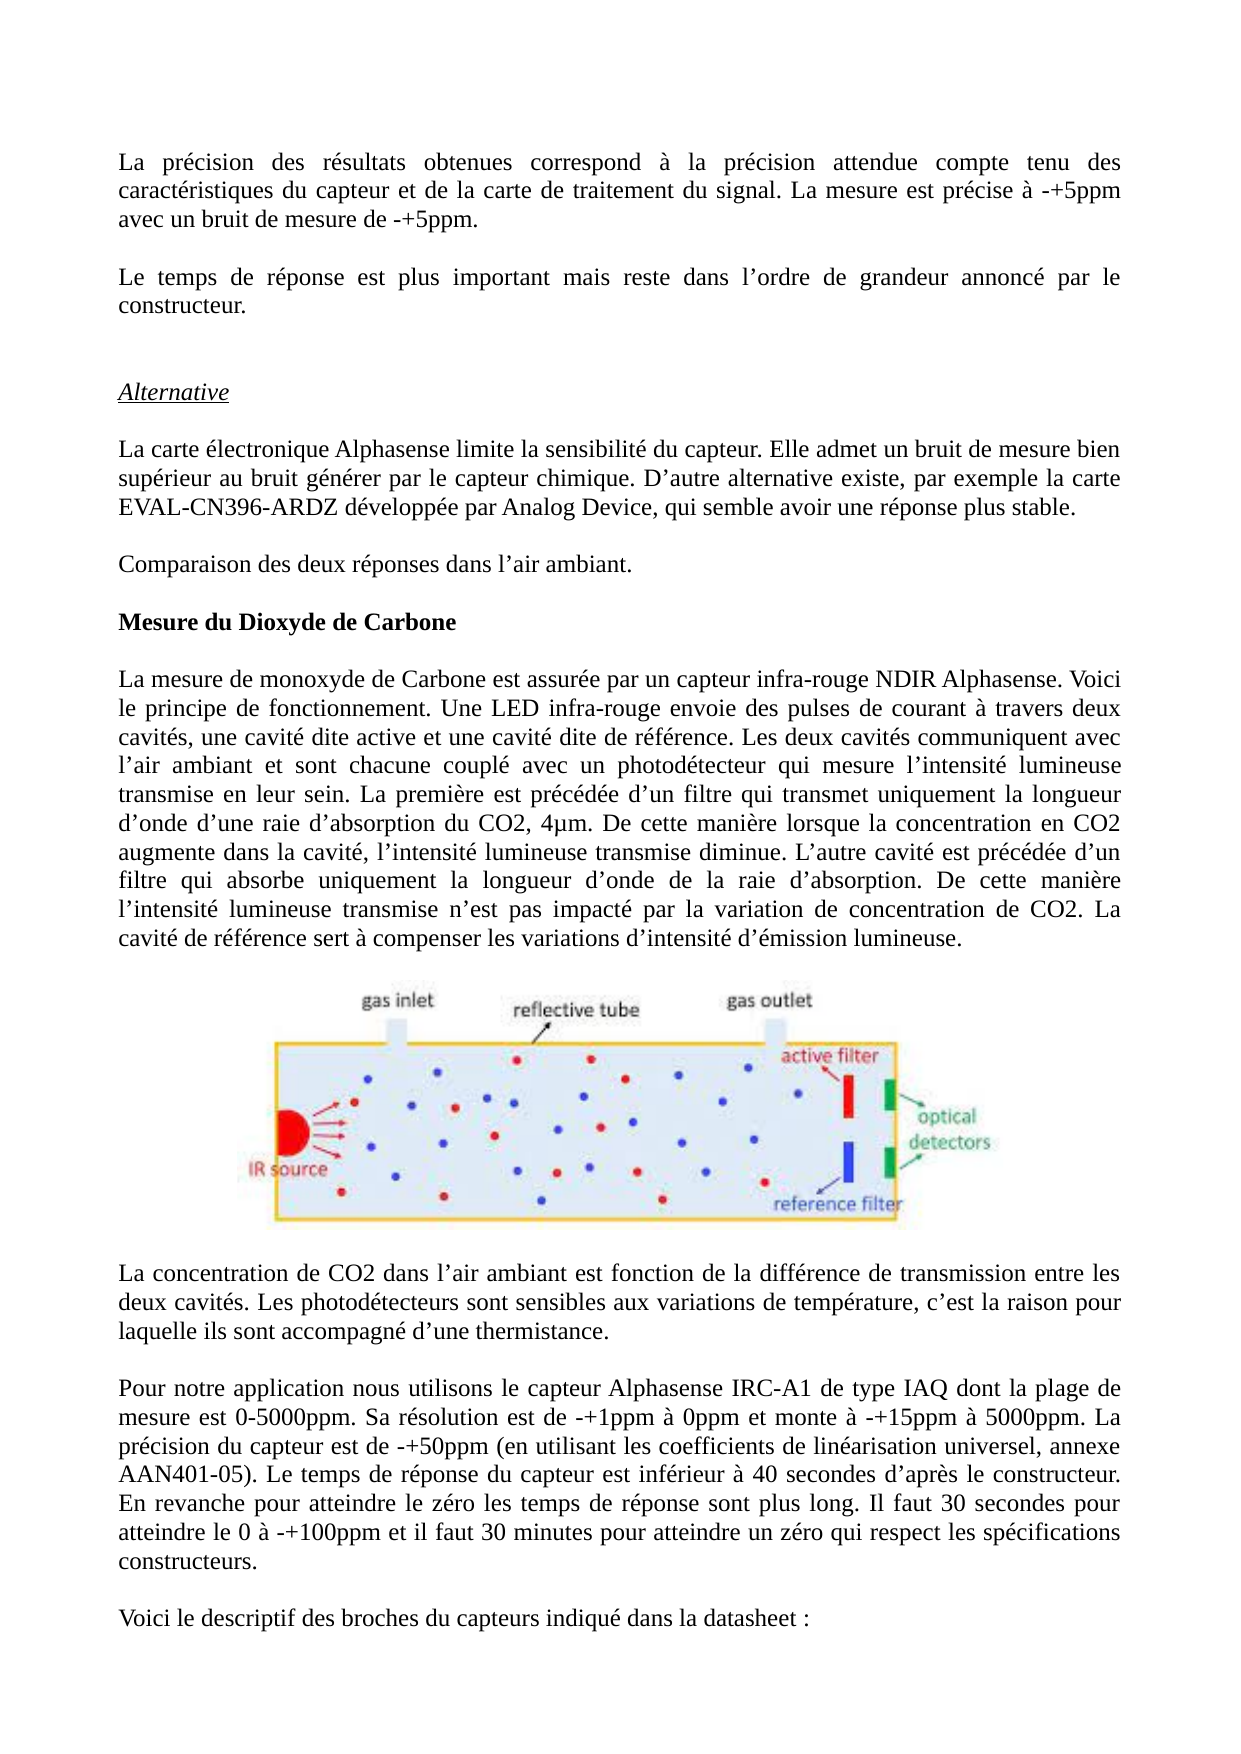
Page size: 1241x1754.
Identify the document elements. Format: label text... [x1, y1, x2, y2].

text La carte électronique Alphasense limite la sensibilité du capteur. Elle admet un bruit de mesure bien supérieur au bruit générer par le capteur chimique. D’autre alternative existe, par exemple la carte EVAL-CN396-ARDZ développée par Analog Device, qui semble avoir une réponse plus stable. [118, 434, 1122, 521]
text Pour notre application nous utilisons le capteur Alphasense IRC-A1 de type IAQ dont la plage de mesure est 0-5000ppm. Sa résolution est de -+1ppm à 0ppm et monte à -+15ppm à 5000ppm. La précision du capteur est de -+50ppm (en utilisant les coefficients de linéarisation universel, annexe AAN401-05). Le temps de réponse du capteur est inférieur à 40 secondes d’après le constructeur. En revanche pour atteindre le zéro les temps de réponse sont plus long. Il faut 30 secondes pour atteindre le 0 à -+100ppm et il faut 30 minutes pour atteindre un zéro qui respect les spécifications constructeurs. [118, 1373, 1122, 1574]
picture [237, 980, 1004, 1230]
text Le temps de réponse est plus important mais reste dans l’ordre de grandeur annoncé par le constructeur. [118, 262, 1122, 319]
text Mesure du Dioxyde de Carbone [118, 607, 1122, 636]
text Comparaison des deux réponses dans l’air ambiant. [118, 549, 1122, 578]
text La précision des résultats obtenues correspond à la précision attendue compte tenu des caractéristiques du capteur et de la carte de traitement du signal. La mesure est précise à -+5ppm avec un bruit de mesure de -+5ppm. [118, 147, 1122, 233]
text La concentration de CO2 dans l’air ambiant est fonction de la différence de transmission entre les deux cavités. Les photodétecteurs sont sensibles aux variations de température, c’est la raison pour laquelle ils sont accompagné d’une thermistance. [118, 1258, 1122, 1344]
text Alternative [118, 377, 1122, 406]
text La mesure de monoxyde de Carbone est assurée par un capteur infra-rouge NDIR Alphasense. Voici le principe de fonctionnement. Une LED infra-rouge envoie des pulses de courant à travers deux cavités, une cavité dite active et une cavité dite de référence. Les deux cavités communiquent avec l’air ambiant et sont chacune couplé avec un photodétecteur qui mesure l’intensité lumineuse transmise en leur sein. La première est précédée d’un filtre qui transmet uniquement la longueur d’onde d’une raie d’absorption du CO2, 4µm. De cette manière lorsque la concentration en CO2 augmente dans la cavité, l’intensité lumineuse transmise diminue. L’autre cavité est précédée d’un filtre qui absorbe uniquement la longueur d’onde de la raie d’absorption. De cette manière l’intensité lumineuse transmise n’est pas impacté par la variation de concentration de CO2. La cavité de référence sert à compenser les variations d’intensité d’émission lumineuse. [118, 664, 1122, 952]
text Voici le descriptif des broches du capteurs indiqué dans la datasheet : [118, 1603, 1122, 1632]
